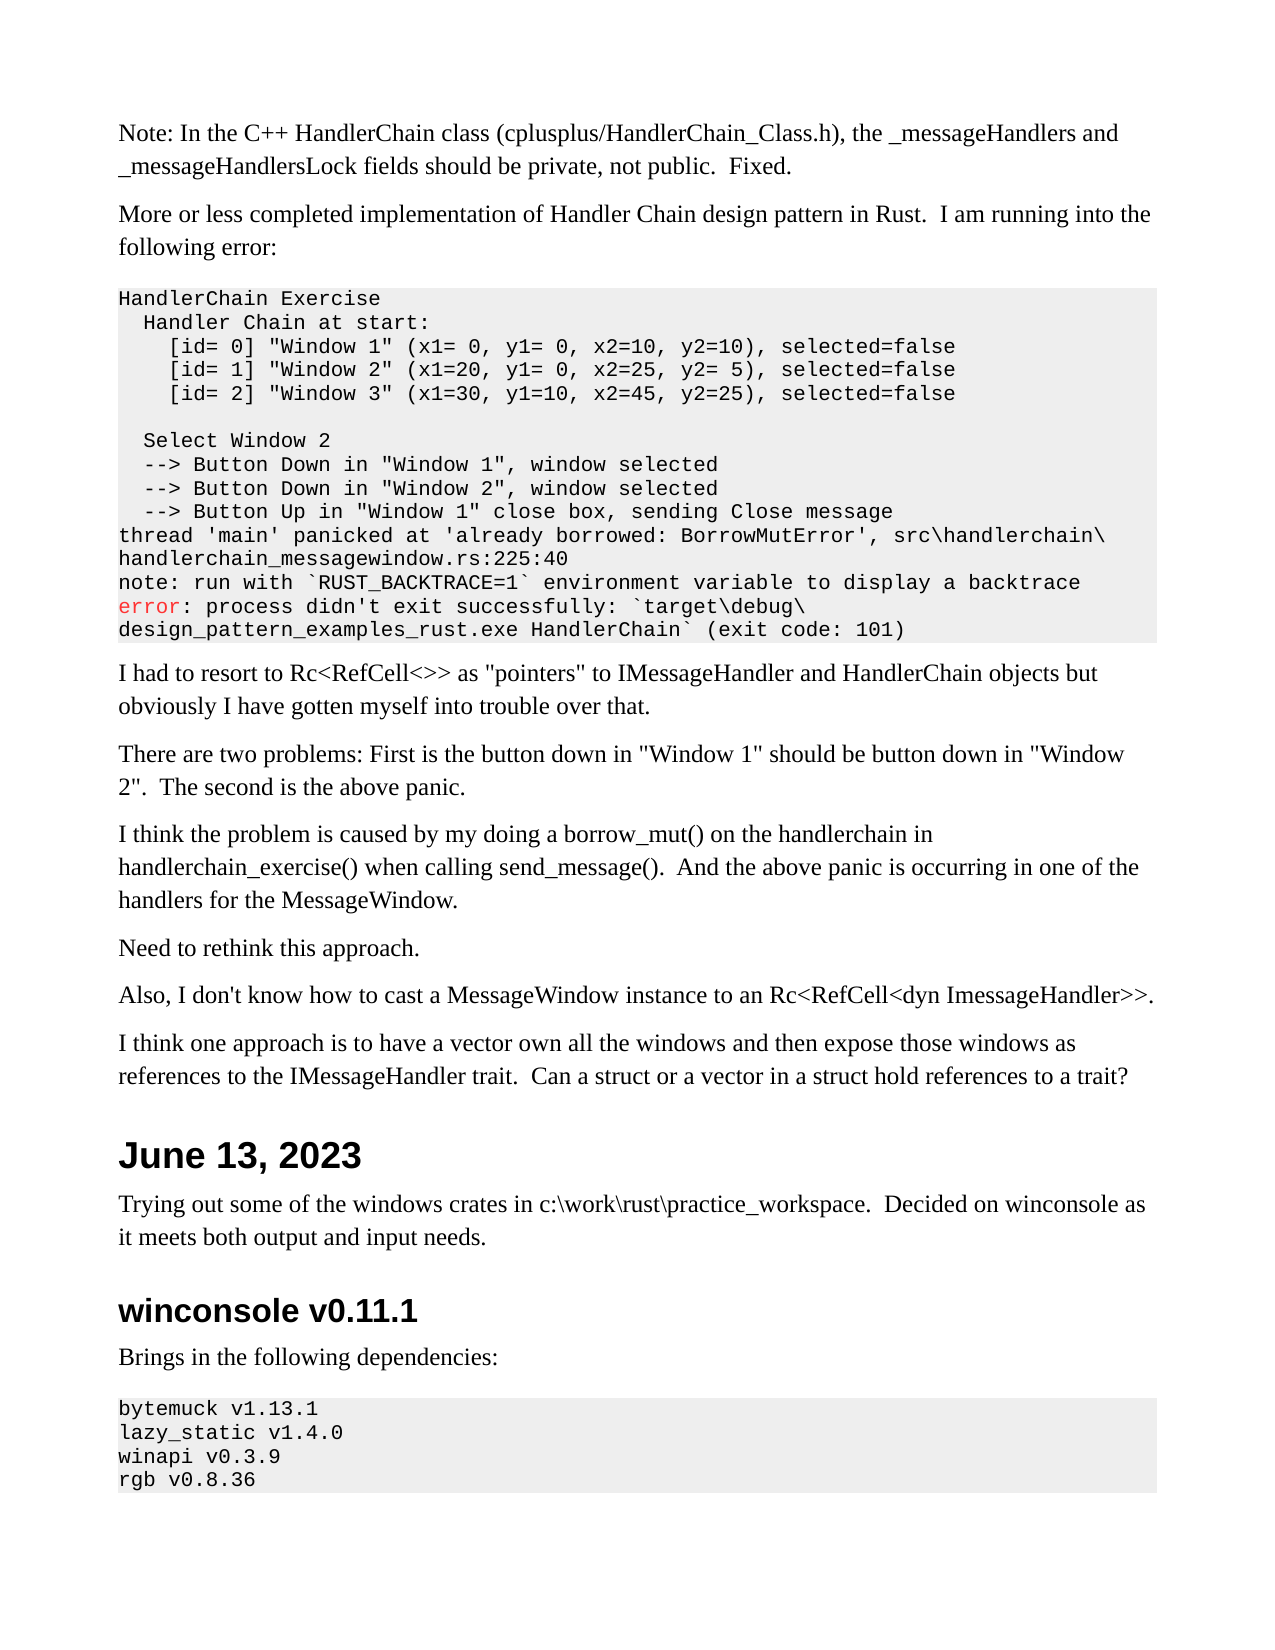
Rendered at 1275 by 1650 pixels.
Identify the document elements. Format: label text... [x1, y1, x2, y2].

text bytemuck v1.13.1 [118, 1398, 1157, 1422]
text More or less completed implementation of Handler Chain design pattern in Rust. I am running into the following error: [118, 199, 1157, 261]
text [id= 0] "Window 1" (x1= 0, y1= 0, x2=10, y2=10), selected=false [118, 336, 1157, 359]
text [id= 1] "Window 2" (x1=20, y1= 0, x2=25, y2= 5), selected=false [118, 359, 1157, 383]
text lazy_static v1.4.0 [118, 1422, 1157, 1446]
text I think one approach is to have a vector own all the windows and then expose those windows as references to the IMessageHandler trait. Can a struct or a vector in a struct hold references to a trait? [118, 1028, 1157, 1090]
text Need to rethink this approach. [118, 933, 1157, 962]
text note: run with `RUST_BACKTRACE=1` environment variable to display a backtrace [118, 572, 1157, 596]
text error: process didn't exit successfully: `target\debug\design_pattern_examples_rust.exe HandlerChain` (exit code: 101) [118, 596, 1157, 643]
text Note: In the C++ HandlerChain class (cplusplus/HandlerChain_Class.h), the _messageHandlers and _messageHandlersLock fields should be private, not public. Fixed. [118, 118, 1157, 180]
text winapi v0.3.9 [118, 1446, 1157, 1469]
subtitle winconsole v0.11.1 [118, 1291, 1157, 1329]
text Brings in the following dependencies: [118, 1342, 1157, 1371]
text --> Button Down in "Window 1", window selected [118, 454, 1157, 477]
text Handler Chain at start: [118, 312, 1157, 336]
text thread 'main' panicked at 'already borrowed: BorrowMutError', src\handlerchain\handlerchain_messagewindow.rs:225:40 [118, 525, 1157, 572]
text HandlerChain Exercise [118, 288, 1157, 312]
text There are two problems: First is the button down in "Window 1" should be button down in "Window 2". The second is the above panic. [118, 739, 1157, 800]
text I had to resort to Rc<RefCell<>> as "pointers" to IMessageHandler and HandlerChain objects but obviously I have gotten myself into trouble over that. [118, 658, 1157, 720]
text Also, I don't know how to cast a MessageWindow instance to an Rc<RefCell<dyn ImessageHandler>>. [118, 981, 1157, 1009]
text [id= 2] "Window 3" (x1=30, y1=10, x2=45, y2=25), selected=false [118, 383, 1157, 407]
text Trying out some of the windows crates in c:\work\rust\practice_workspace. Decided on winconsole as it meets both output and input needs. [118, 1189, 1157, 1251]
text I think the problem is caused by my doing a borrow_mut() on the handlerchain in handlerchain_exercise() when calling send_message(). And the above panic is occurring in one of the handlers for the MessageWindow. [118, 819, 1157, 914]
subtitle June 13, 2023 [118, 1134, 1157, 1177]
text --> Button Up in "Window 1" close box, sending Close message [118, 501, 1157, 525]
text rgb v0.8.36 [118, 1469, 1157, 1493]
text Select Window 2 [118, 430, 1157, 454]
text --> Button Down in "Window 2", window selected [118, 477, 1157, 501]
